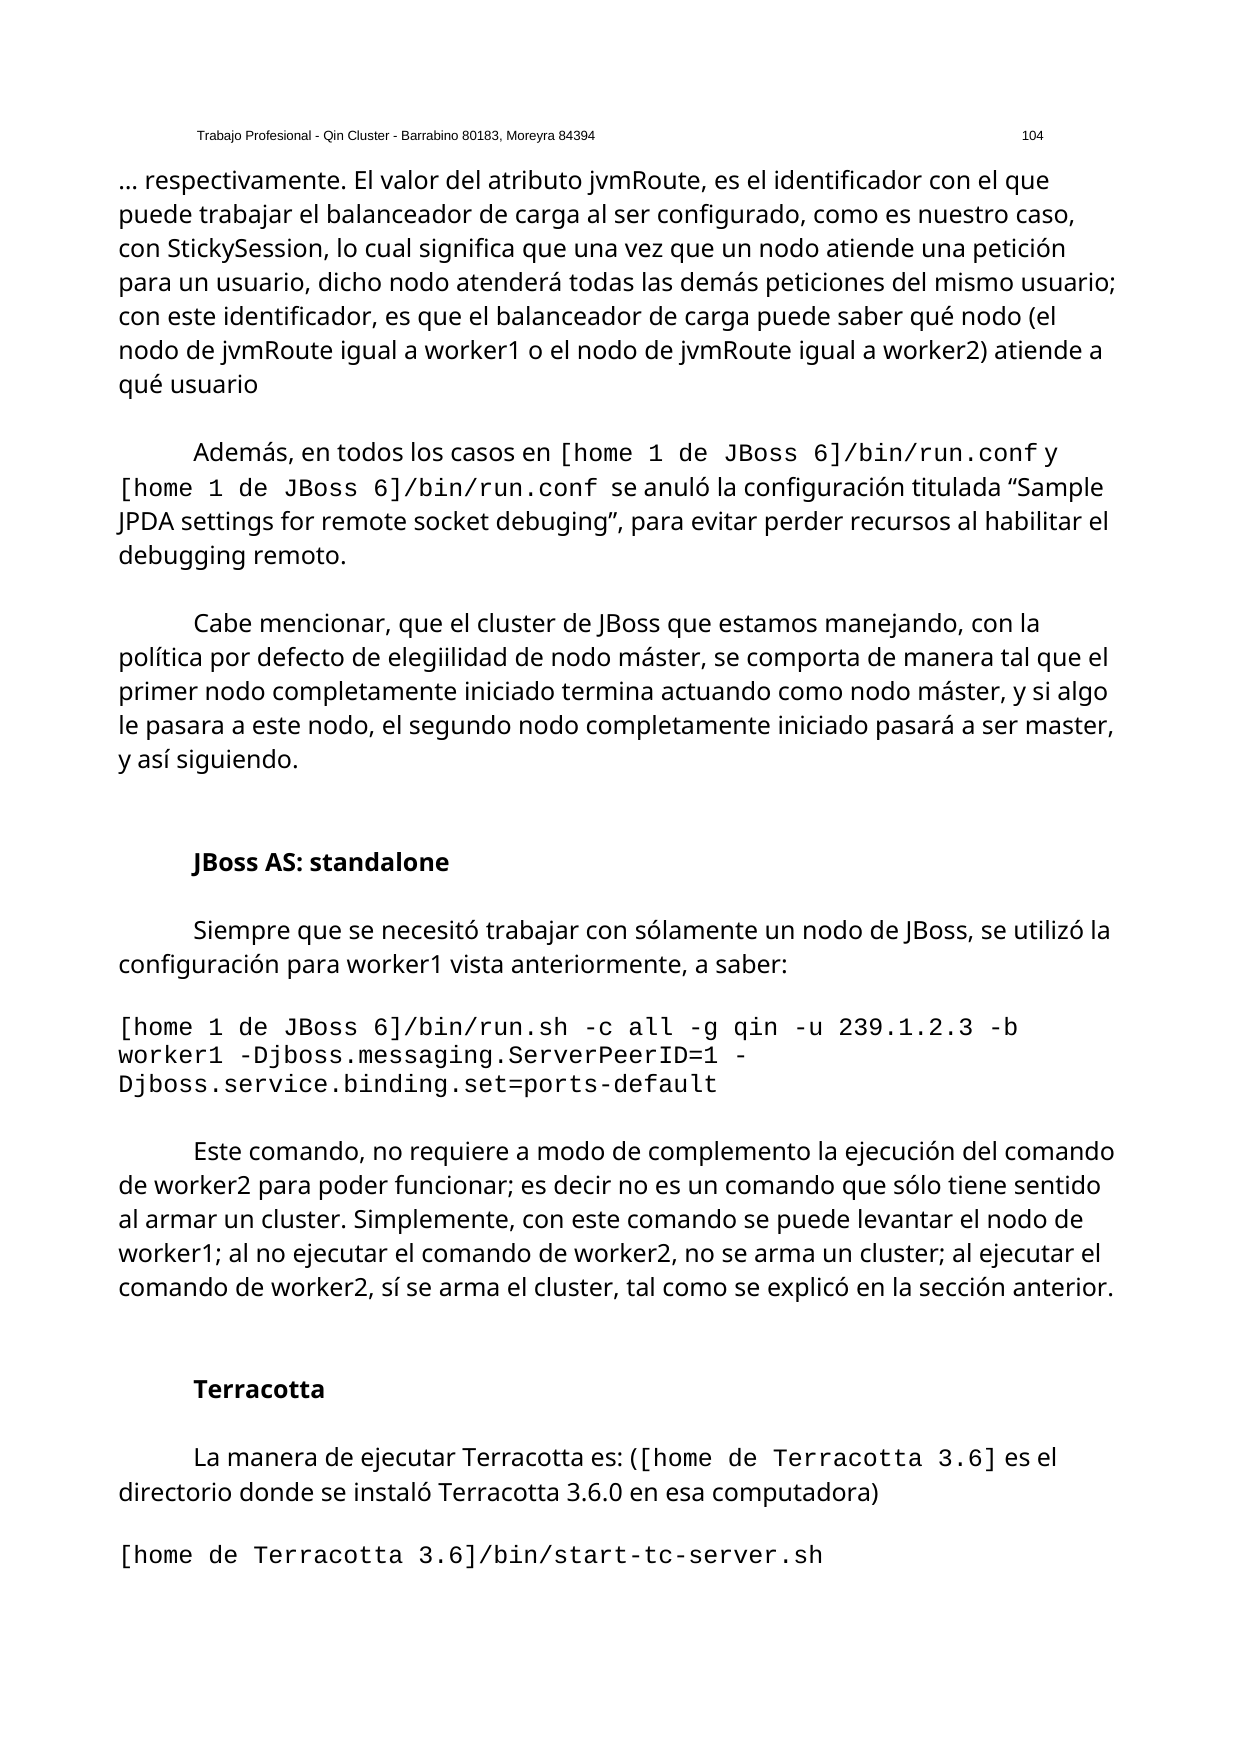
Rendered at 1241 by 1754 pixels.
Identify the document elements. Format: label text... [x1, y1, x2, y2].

text Además, en todos los casos en [home 1 de JBoss 6]/bin/run.conf y [home 1 de JBoss 6]/bin/run.conf se anuló la configuración titulada “Sample JPDA settings for remote socket debuging”, para evitar perder recursos al habilitar el debugging remoto. [118, 435, 1122, 572]
text … respectivamente. El valor del atributo jvmRoute, es el identificador con el que puede trabajar el balanceador de carga al ser configurado, como es nuestro caso, con StickySession, lo cual significa que una vez que un nodo atiende una petición para un usuario, dicho nodo atenderá todas las demás peticiones del mismo usuario; con este identificador, es que el balanceador de carga puede saber qué nodo (el nodo de jvmRoute igual a worker1 o el nodo de jvmRoute igual a worker2) atiende a qué usuario [118, 162, 1122, 401]
text Cabe mencionar, que el cluster de JBoss que estamos manejando, con la política por defecto de elegiilidad de nodo máster, se comporta de manera tal que el primer nodo completamente iniciado termina actuando como nodo máster, y si algo le pasara a este nodo, el segundo nodo completamente iniciado pasará a ser master, y así siguiendo. [118, 606, 1122, 776]
text Terracotta [118, 1372, 1122, 1406]
text [home 1 de JBoss 6]/bin/run.sh -c all -g qin -u 239.1.2.3 -b worker1 -Djboss.messaging.ServerPeerID=1 -Djboss.service.binding.set=ports-default [118, 1014, 1122, 1099]
text [home de Terracotta 3.6]/bin/start-tc-server.sh [118, 1542, 1122, 1571]
text Este comando, no requiere a modo de complemento la ejecución del comando de worker2 para poder funcionar; es decir no es un comando que sólo tiene sentido al armar un cluster. Simplemente, con este comando se puede levantar el nodo de worker1; al no ejecutar el comando de worker2, no se arma un cluster; al ejecutar el comando de worker2, sí se arma el cluster, tal como se explicó en la sección anterior. [118, 1133, 1122, 1304]
text Siempre que se necesitó trabajar con sólamente un nodo de JBoss, se utilizó la configuración para worker1 vista anteriormente, a saber: [118, 912, 1122, 980]
text La manera de ejecutar Terracotta es: ([home de Terracotta 3.6] es el directorio donde se instaló Terracotta 3.6.0 en esa computadora) [118, 1440, 1122, 1508]
text JBoss AS: standalone [118, 844, 1122, 878]
